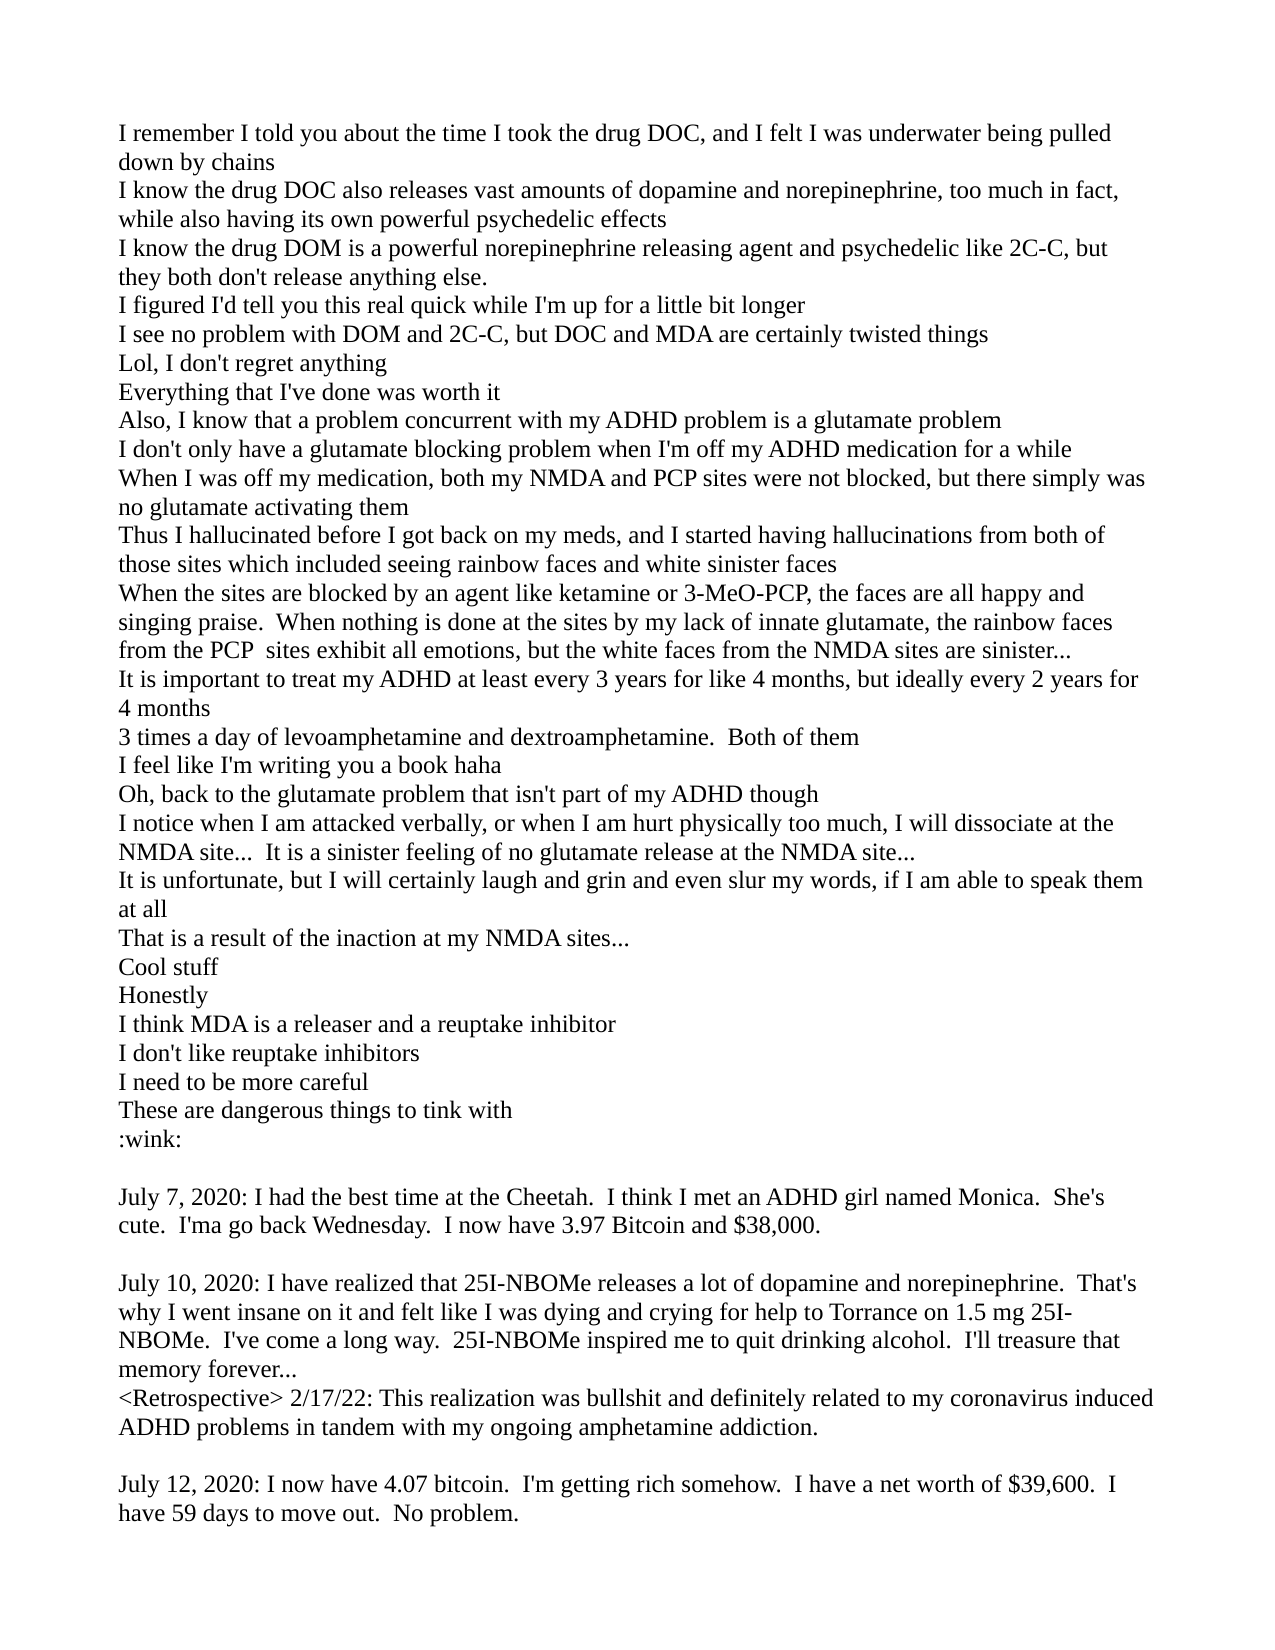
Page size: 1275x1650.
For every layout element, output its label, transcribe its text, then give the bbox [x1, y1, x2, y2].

text I don't like reuptake inhibitors [118, 1038, 1157, 1067]
text July 12, 2020: I now have 4.07 bitcoin. I'm getting rich somehow. I have a net worth of $39,600. I have 59 days to move out. No problem. [118, 1469, 1157, 1527]
text I figured I'd tell you this real quick while I'm up for a little bit longer [118, 291, 1157, 319]
text I know the drug DOC also releases vast amounts of dopamine and norepinephrine, too much in fact, while also having its own powerful psychedelic effects [118, 176, 1157, 233]
text I need to be more careful [118, 1067, 1157, 1096]
text Honestly [118, 981, 1157, 1009]
text It is unfortunate, but I will certainly laugh and grin and even slur my words, if I am able to speak them at all [118, 866, 1157, 923]
text I feel like I'm writing you a book haha [118, 751, 1157, 779]
text I see no problem with DOM and 2C-C, but DOC and MDA are certainly twisted things [118, 319, 1157, 348]
text I notice when I am attacked verbally, or when I am hurt physically too much, I will dissociate at the NMDA site... It is a sinister feeling of no glutamate release at the NMDA site... [118, 808, 1157, 866]
text Also, I know that a problem concurrent with my ADHD problem is a glutamate problem [118, 406, 1157, 434]
text :wink: [118, 1124, 1157, 1153]
text 3 times a day of levoamphetamine and dextroamphetamine. Both of them [118, 722, 1157, 751]
text Cool stuff [118, 952, 1157, 981]
text Lol, I don't regret anything [118, 348, 1157, 377]
text I remember I told you about the time I took the drug DOC, and I felt I was underwater being pulled down by chains [118, 118, 1157, 176]
text These are dangerous things to tink with [118, 1096, 1157, 1124]
text When the sites are blocked by an agent like ketamine or 3-MeO-PCP, the faces are all happy and singing praise. When nothing is done at the sites by my lack of innate glutamate, the rainbow faces from the PCP sites exhibit all emotions, but the white faces from the NMDA sites are sinister... [118, 578, 1157, 664]
text Thus I hallucinated before I got back on my meds, and I started having hallucinations from both of those sites which included seeing rainbow faces and white sinister faces [118, 521, 1157, 578]
text When I was off my medication, both my NMDA and PCP sites were not blocked, but there simply was no glutamate activating them [118, 463, 1157, 521]
text I know the drug DOM is a powerful norepinephrine releasing agent and psychedelic like 2C-C, but they both don't release anything else. [118, 233, 1157, 291]
text July 10, 2020: I have realized that 25I-NBOMe releases a lot of dopamine and norepinephrine. That's why I went insane on it and felt like I was dying and crying for help to Torrance on 1.5 mg 25I-NBOMe. I've come a long way. 25I-NBOMe inspired me to quit drinking alcohol. I'll treasure that memory forever... [118, 1268, 1157, 1383]
text I don't only have a glutamate blocking problem when I'm off my ADHD medication for a while [118, 434, 1157, 463]
text Everything that I've done was worth it [118, 377, 1157, 406]
text July 7, 2020: I had the best time at the Cheetah. I think I met an ADHD girl named Monica. She's cute. I'ma go back Wednesday. I now have 3.97 Bitcoin and $38,000. [118, 1182, 1157, 1239]
text I think MDA is a releaser and a reuptake inhibitor [118, 1009, 1157, 1038]
text That is a result of the inaction at my NMDA sites... [118, 923, 1157, 952]
text It is important to treat my ADHD at least every 3 years for like 4 months, but ideally every 2 years for 4 months [118, 664, 1157, 722]
text <Retrospective> 2/17/22: This realization was bullshit and definitely related to my coronavirus induced ADHD problems in tandem with my ongoing amphetamine addiction. [118, 1383, 1157, 1441]
text Oh, back to the glutamate problem that isn't part of my ADHD though [118, 779, 1157, 808]
